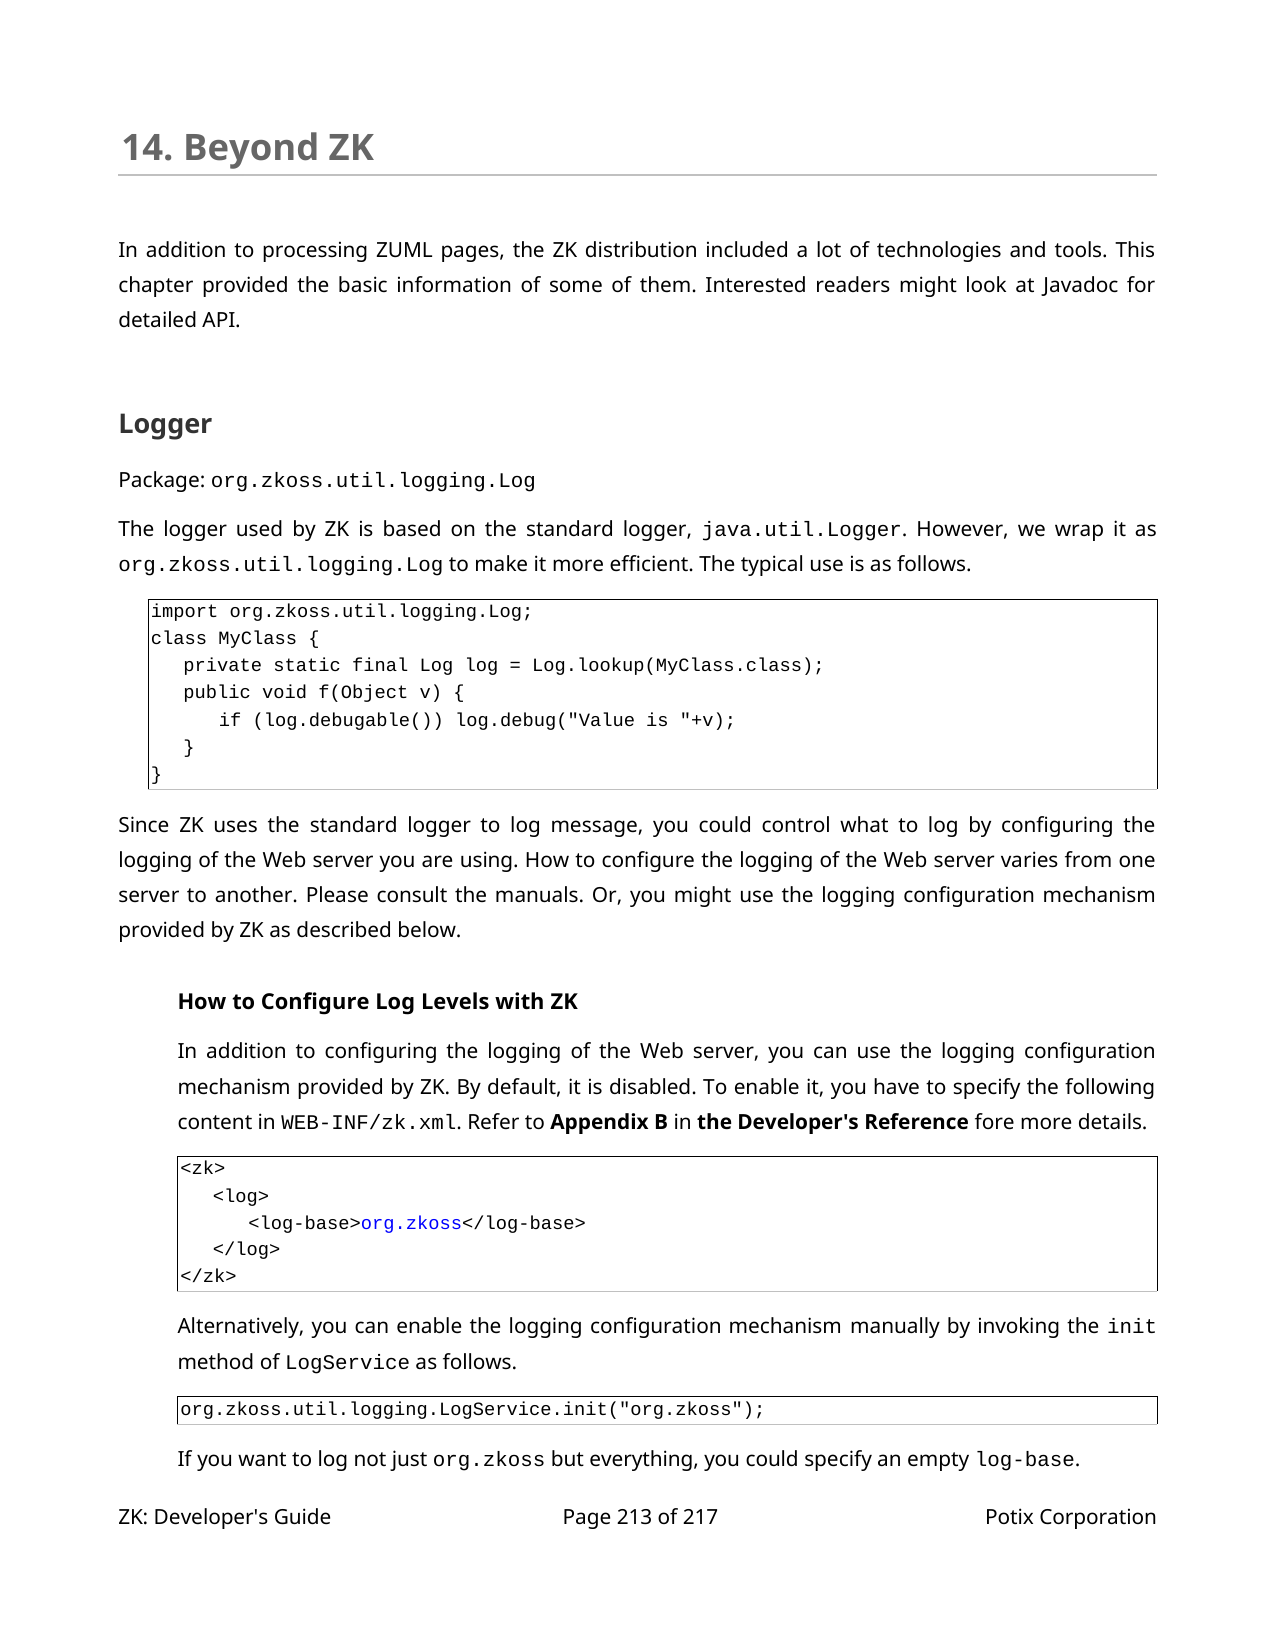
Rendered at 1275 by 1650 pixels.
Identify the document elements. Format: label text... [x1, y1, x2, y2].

subtitle How to Configure Log Levels with ZK [177, 986, 1157, 1016]
subtitle Logger [118, 404, 1157, 441]
text import org.zkoss.util.logging.Log; [149, 600, 1157, 623]
text } [149, 762, 1157, 789]
text Since ZK uses the standard logger to log message, you could control what to log by configuring the logging of the Web server you are using. How to configure the logging of the Web server varies from one server to another. Please consult the manuals. Or, you might use the logging configuration mechanism provided by ZK as described below. [118, 810, 1157, 943]
text if (log.debugable()) log.debug("Value is "+v); [149, 707, 1157, 732]
text public void f(Object v) { [149, 680, 1157, 704]
text <zk> [178, 1157, 1157, 1181]
text In addition to configuring the logging of the Web server, you can use the logging configuration mechanism provided by ZK. By default, it is disabled. To enable it, you have to specify the following content in WEB-INF/zk.xml. Refer to Appendix B in the Developer's Reference fore more details. [177, 1037, 1157, 1136]
subtitle 14. Beyond ZK [118, 118, 1157, 174]
text org.zkoss.util.logging.LogService.init("org.zkoss"); [178, 1397, 1157, 1424]
text The logger used by ZK is based on the standard logger, java.util.Logger. However, we wrap it as org.zkoss.util.logging.Log to make it more efficient. The typical use is as follows. [118, 514, 1157, 578]
text <log> [178, 1183, 1157, 1208]
text <log-base>org.zkoss</log-base> </log> </zk> [178, 1211, 1157, 1291]
text If you want to log not just org.zkoss but everything, you could specify an empty log-base. [177, 1444, 1157, 1473]
text private static final Log log = Log.lookup(MyClass.class); [149, 653, 1157, 677]
text } [149, 734, 1157, 759]
text Alternatively, you can enable the logging configuration mechanism manually by invoking the init method of LogService as follows. [177, 1312, 1157, 1376]
text class MyClass { [149, 626, 1157, 650]
text In addition to processing ZUML pages, the ZK distribution included a lot of technologies and tools. This chapter provided the basic information of some of them. Interested readers might look at Javadoc for detailed API. [118, 235, 1157, 333]
text Package: org.zkoss.util.logging.Log [118, 465, 1157, 493]
